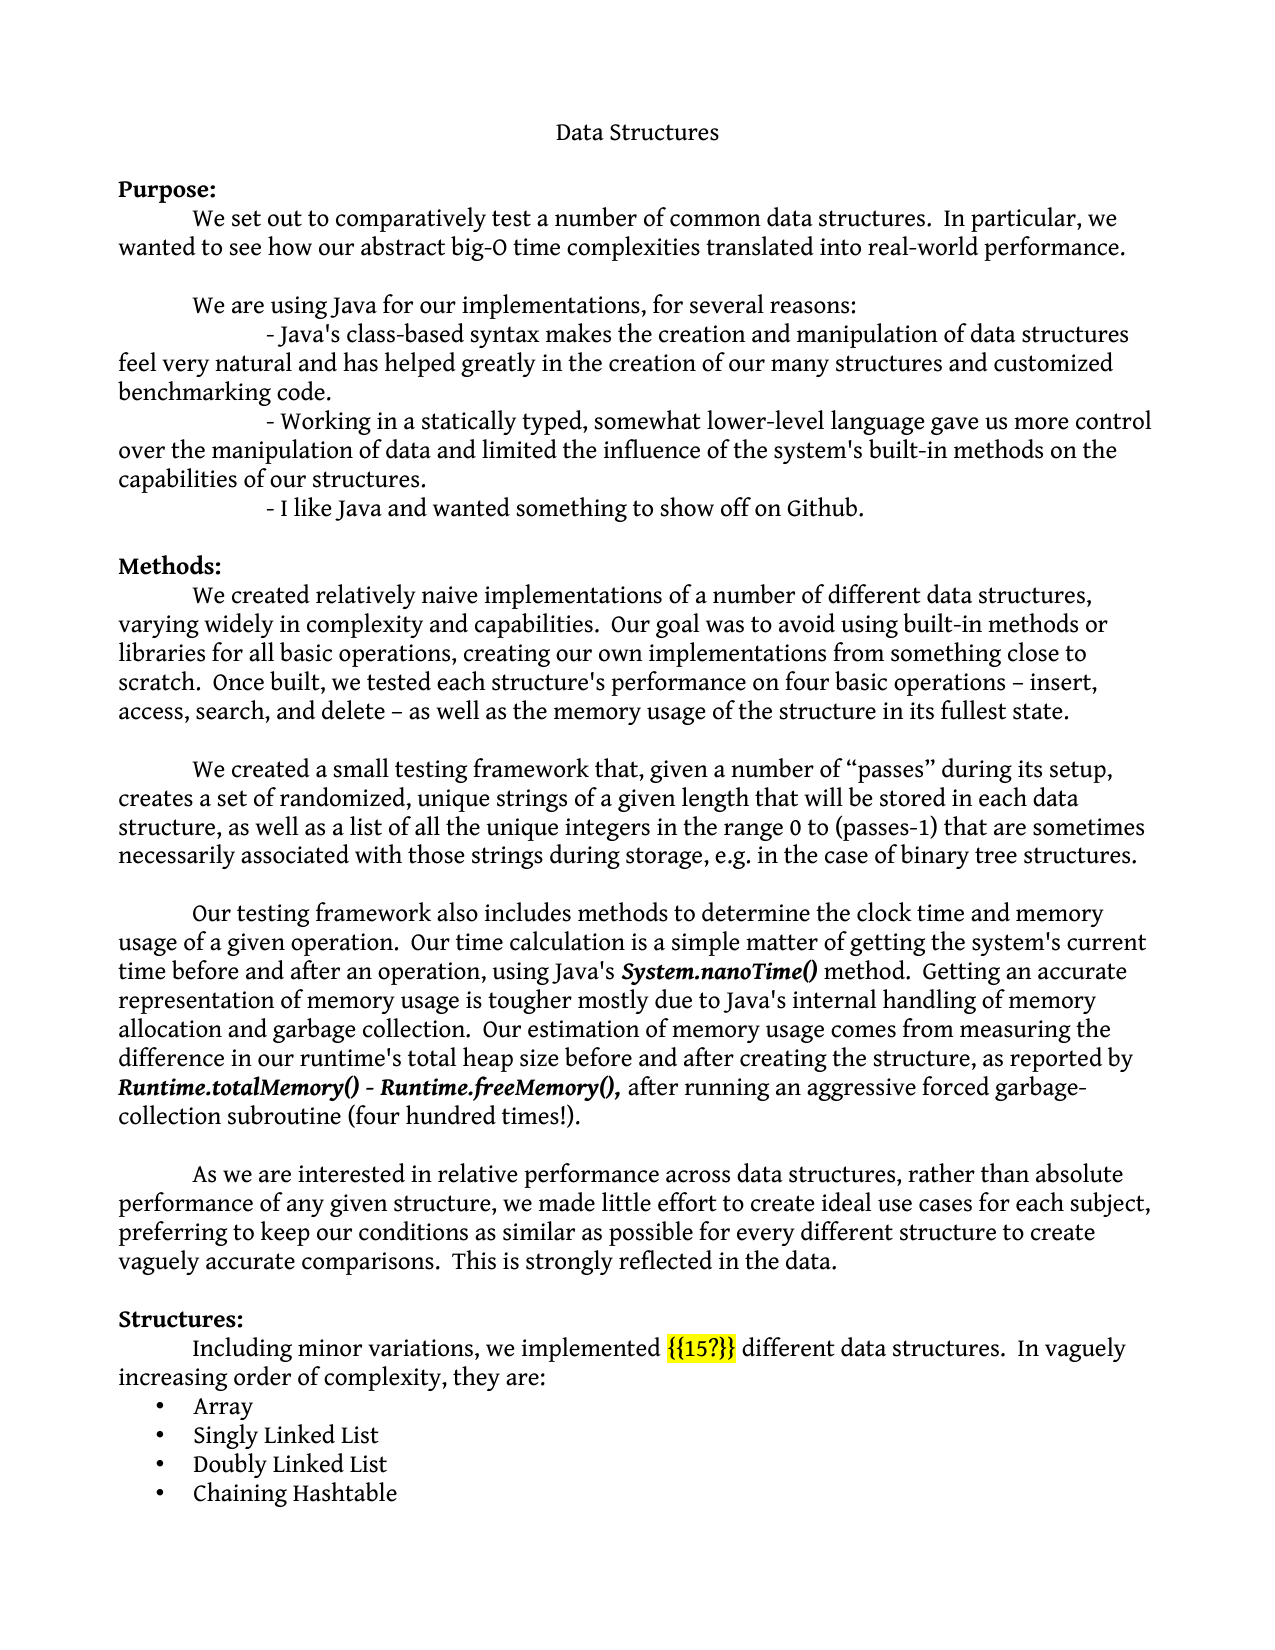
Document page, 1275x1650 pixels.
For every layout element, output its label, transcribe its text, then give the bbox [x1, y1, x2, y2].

text We created a small testing framework that, given a number of “passes” during its setup, creates a set of randomized, unique strings of a given length that will be stored in each data structure, as well as a list of all the unique integers in the range 0 to (passes-1) that are sometimes necessarily associated with those strings during storage, e.g. in the case of binary tree structures. [118, 755, 1157, 871]
list Chaining Hashtable [156, 1479, 1157, 1508]
text Structures: [118, 1305, 1157, 1334]
text - Working in a statically typed, somewhat lower-level language gave us more control over the manipulation of data and limited the influence of the system's built-in methods on the capabilities of our structures. [118, 408, 1157, 494]
text Purpose: [118, 176, 1157, 205]
text - Java's class-based syntax makes the creation and manipulation of data structures feel very natural and has helped greatly in the creation of our many structures and customized benchmarking code. [118, 321, 1157, 408]
list Array [156, 1392, 1157, 1421]
text We set out to comparatively test a number of common data structures. In particular, we wanted to see how our abstract big-O time complexities translated into real-world performance. [118, 205, 1157, 263]
text Our testing framework also includes methods to determine the clock time and memory usage of a given operation. Our time calculation is a simple matter of getting the system's current time before and after an operation, using Java's System.nanoTime() method. Getting an accurate representation of memory usage is tougher mostly due to Java's internal handling of memory allocation and garbage collection. Our estimation of memory usage comes from measuring the difference in our runtime's total heap size before and after creating the structure, as reported by Runtime.totalMemory() - Runtime.freeMemory(), after running an aggressive forced garbage-collection subroutine (four hundred times!). [118, 900, 1157, 1132]
text Including minor variations, we implemented {{15?}} different data structures. In vaguely increasing order of complexity, they are: [118, 1334, 1157, 1392]
list Singly Linked List [156, 1421, 1157, 1450]
text As we are interested in relative performance across data structures, rather than absolute performance of any given structure, we made little effort to create ideal use cases for each subject, preferring to keep our conditions as similar as possible for every different structure to create vaguely accurate comparisons. This is strongly reflected in the data. [118, 1161, 1157, 1276]
list Doubly Linked List [156, 1450, 1157, 1479]
text Methods: [118, 552, 1157, 581]
text We created relatively naive implementations of a number of different data structures, varying widely in complexity and capabilities. Our goal was to avoid using built-in methods or libraries for all basic operations, creating our own implementations from something close to scratch. Once built, we tested each structure's performance on four basic operations – insert, access, search, and delete – as well as the memory usage of the structure in its fullest state. [118, 581, 1157, 726]
text We are using Java for our implementations, for several reasons: [118, 292, 1157, 321]
text - I like Java and wanted something to show off on Github. [118, 494, 1157, 523]
text Data Structures [118, 118, 1157, 147]
